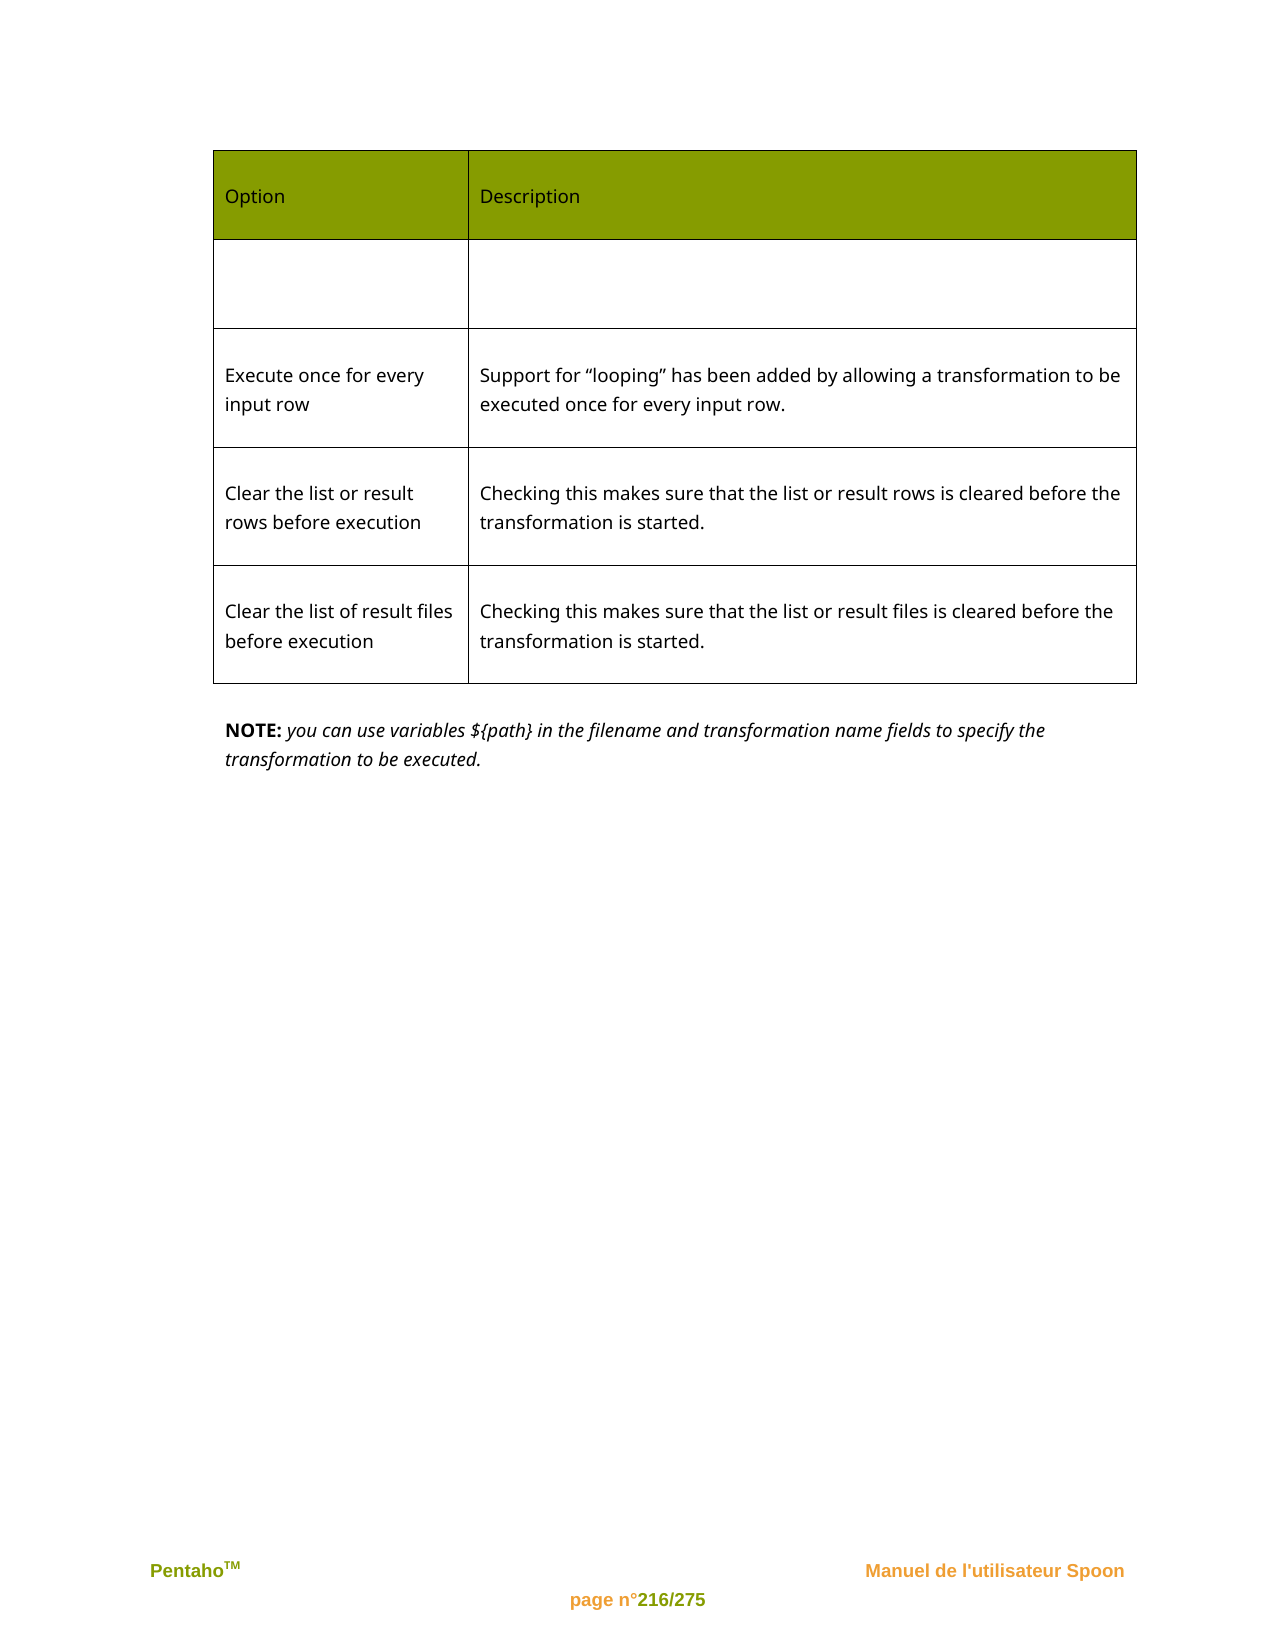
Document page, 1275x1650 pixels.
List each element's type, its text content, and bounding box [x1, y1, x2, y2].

table_cell Checking this makes sure that the list or result rows is cleared before the transformation is started. [469, 448, 1136, 565]
text NOTE: you can use variables ${path} in the filename and transformation name fields to specify the transformation to be executed. [225, 714, 1125, 772]
table_cell [214, 240, 468, 328]
table_cell Clear the list or result rows before execution [214, 448, 468, 565]
table_cell Checking this makes sure that the list or result files is cleared before the transformation is started. [469, 566, 1136, 683]
table_cell Execute once for every input row [214, 329, 468, 447]
table_cell Support for “looping” has been added by allowing a transformation to be executed once for every input row. [469, 329, 1136, 447]
table_cell [469, 240, 1136, 328]
table_cell Clear the list of result files before execution [214, 566, 468, 683]
table_header Option [214, 151, 468, 239]
table_header Description [469, 151, 1136, 239]
